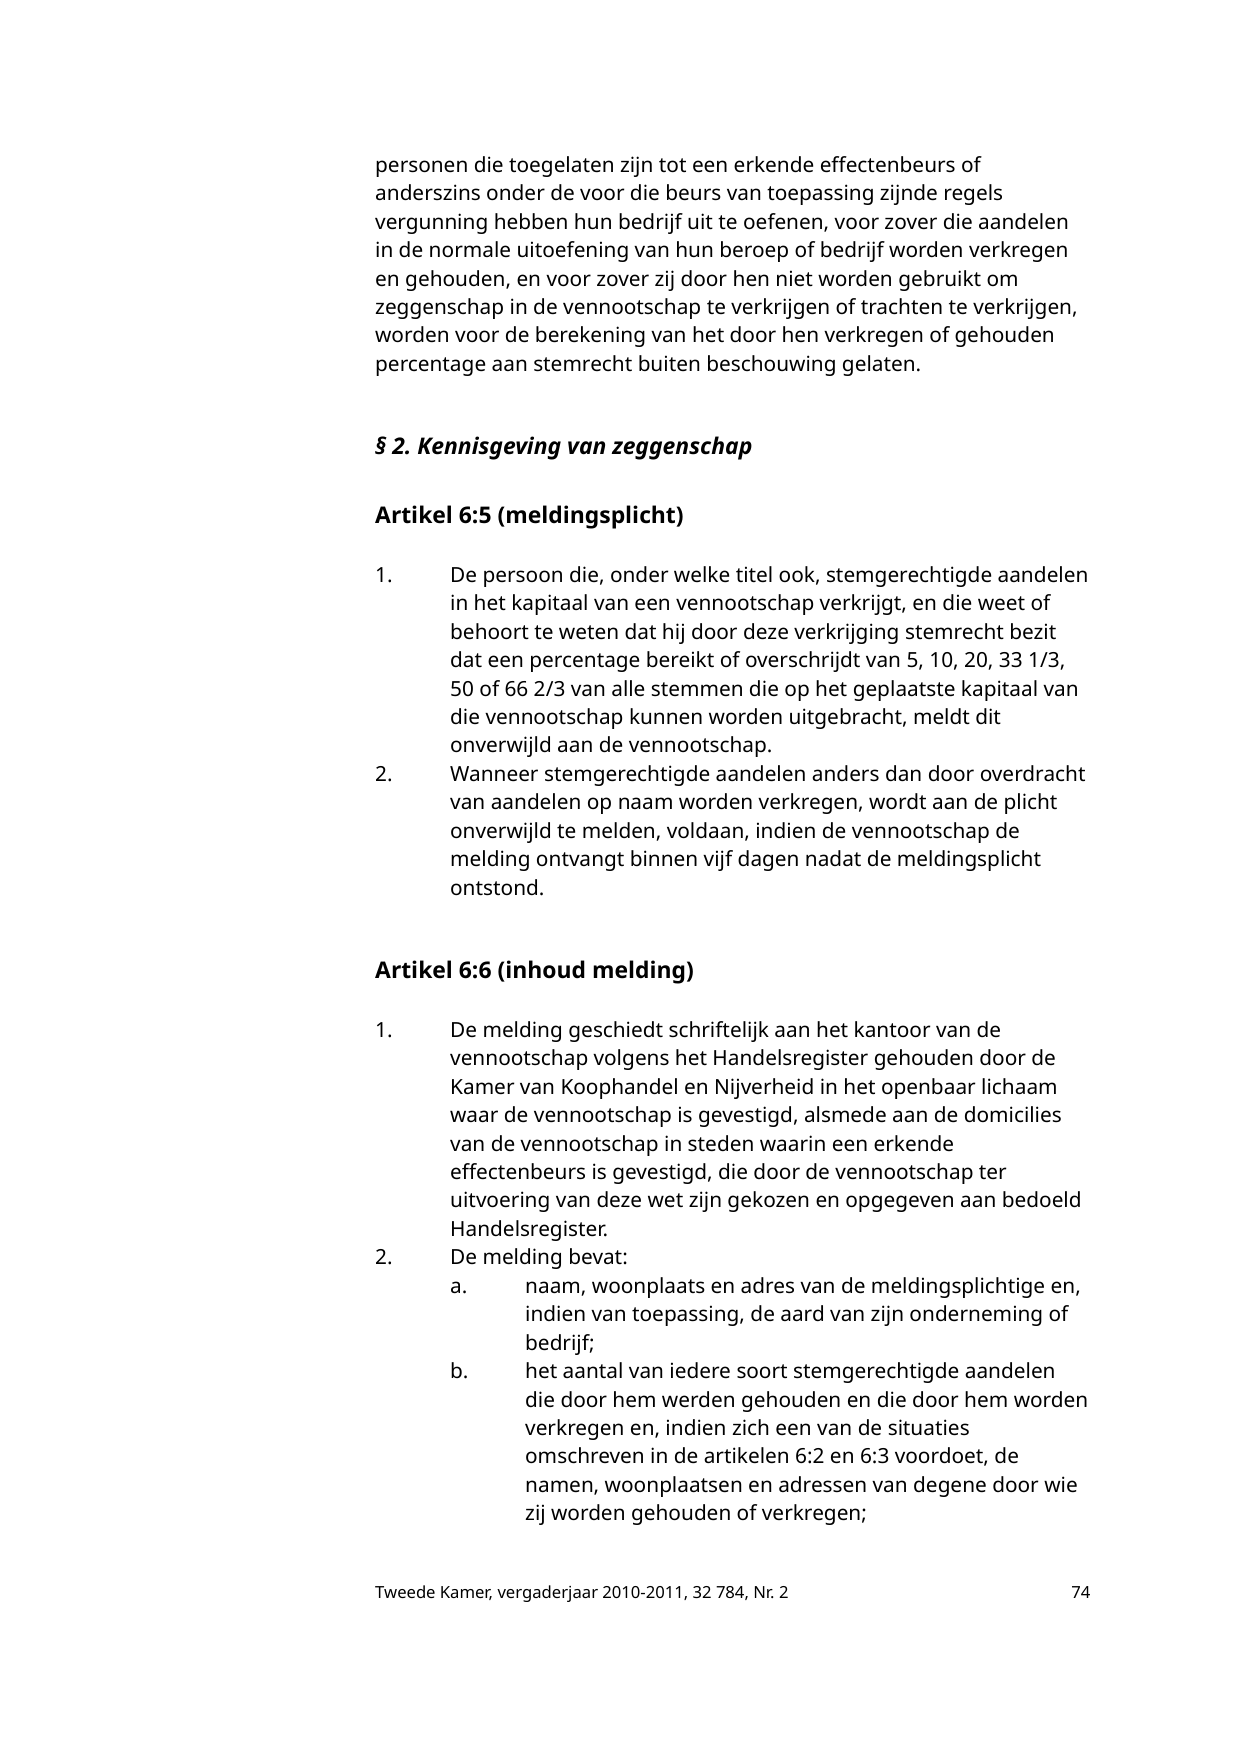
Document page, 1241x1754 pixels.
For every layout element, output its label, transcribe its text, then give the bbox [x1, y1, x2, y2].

subtitle Artikel 6:5 (meldingsplicht) [375, 499, 1090, 530]
subtitle § 2. Kennisgeving van zeggenschap [375, 430, 1090, 461]
list Wanneer stemgerechtigde aandelen anders dan door overdracht van aandelen op naam worden verkregen, wordt aan de plicht onverwijld te melden, voldaan, indien de vennootschap de melding ontvangt binnen vijf dagen nadat de meldingsplicht ontstond. [375, 759, 1090, 901]
list naam, woonplaats en adres van de meldingsplichtige en, indien van toepassing, de aard van zijn onderneming of bedrijf; [450, 1271, 1090, 1356]
subtitle Artikel 6:6 (inhoud melding) [375, 954, 1090, 985]
list het aantal van iedere soort stemgerechtigde aandelen die door hem werden gehouden en die door hem worden verkregen en, indien zich een van de situaties omschreven in de artikelen 6:2 en 6:3 voordoet, de namen, woonplaatsen en adressen van degene door wie zij worden gehouden of verkregen; [450, 1356, 1090, 1527]
list De persoon die, onder welke titel ook, stemgerechtigde aandelen in het kapitaal van een vennootschap verkrijgt, en die weet of behoort te weten dat hij door deze verkrijging stemrecht bezit dat een percentage bereikt of overschrijdt van 5, 10, 20, 33 1/3, 50 of 66 2/3 van alle stemmen die op het geplaatste kapitaal van die vennootschap kunnen worden uitgebracht, meldt dit onverwijld aan de vennootschap. [375, 560, 1090, 759]
list De melding bevat: [375, 1242, 1090, 1271]
list De melding geschiedt schriftelijk aan het kantoor van de vennootschap volgens het Handelsregister gehouden door de Kamer van Koophandel en Nijverheid in het openbaar lichaam waar de vennootschap is gevestigd, alsmede aan de domicilies van de vennootschap in steden waarin een erkende effectenbeurs is gevestigd, die door de vennootschap ter uitvoering van deze wet zijn gekozen en opgegeven aan bedoeld Handelsregister. [375, 1015, 1090, 1242]
text personen die toegelaten zijn tot een erkende effectenbeurs of anderszins onder de voor die beurs van toepassing zijnde regels vergunning hebben hun bedrijf uit te oefenen, voor zover die aandelen in de normale uitoefening van hun beroep of bedrijf worden verkregen en gehouden, en voor zover zij door hen niet worden gebruikt om zeggenschap in de vennootschap te verkrijgen of trachten te verkrijgen, worden voor de berekening van het door hen verkregen of gehouden percentage aan stemrecht buiten beschouwing gelaten. [375, 150, 1090, 377]
